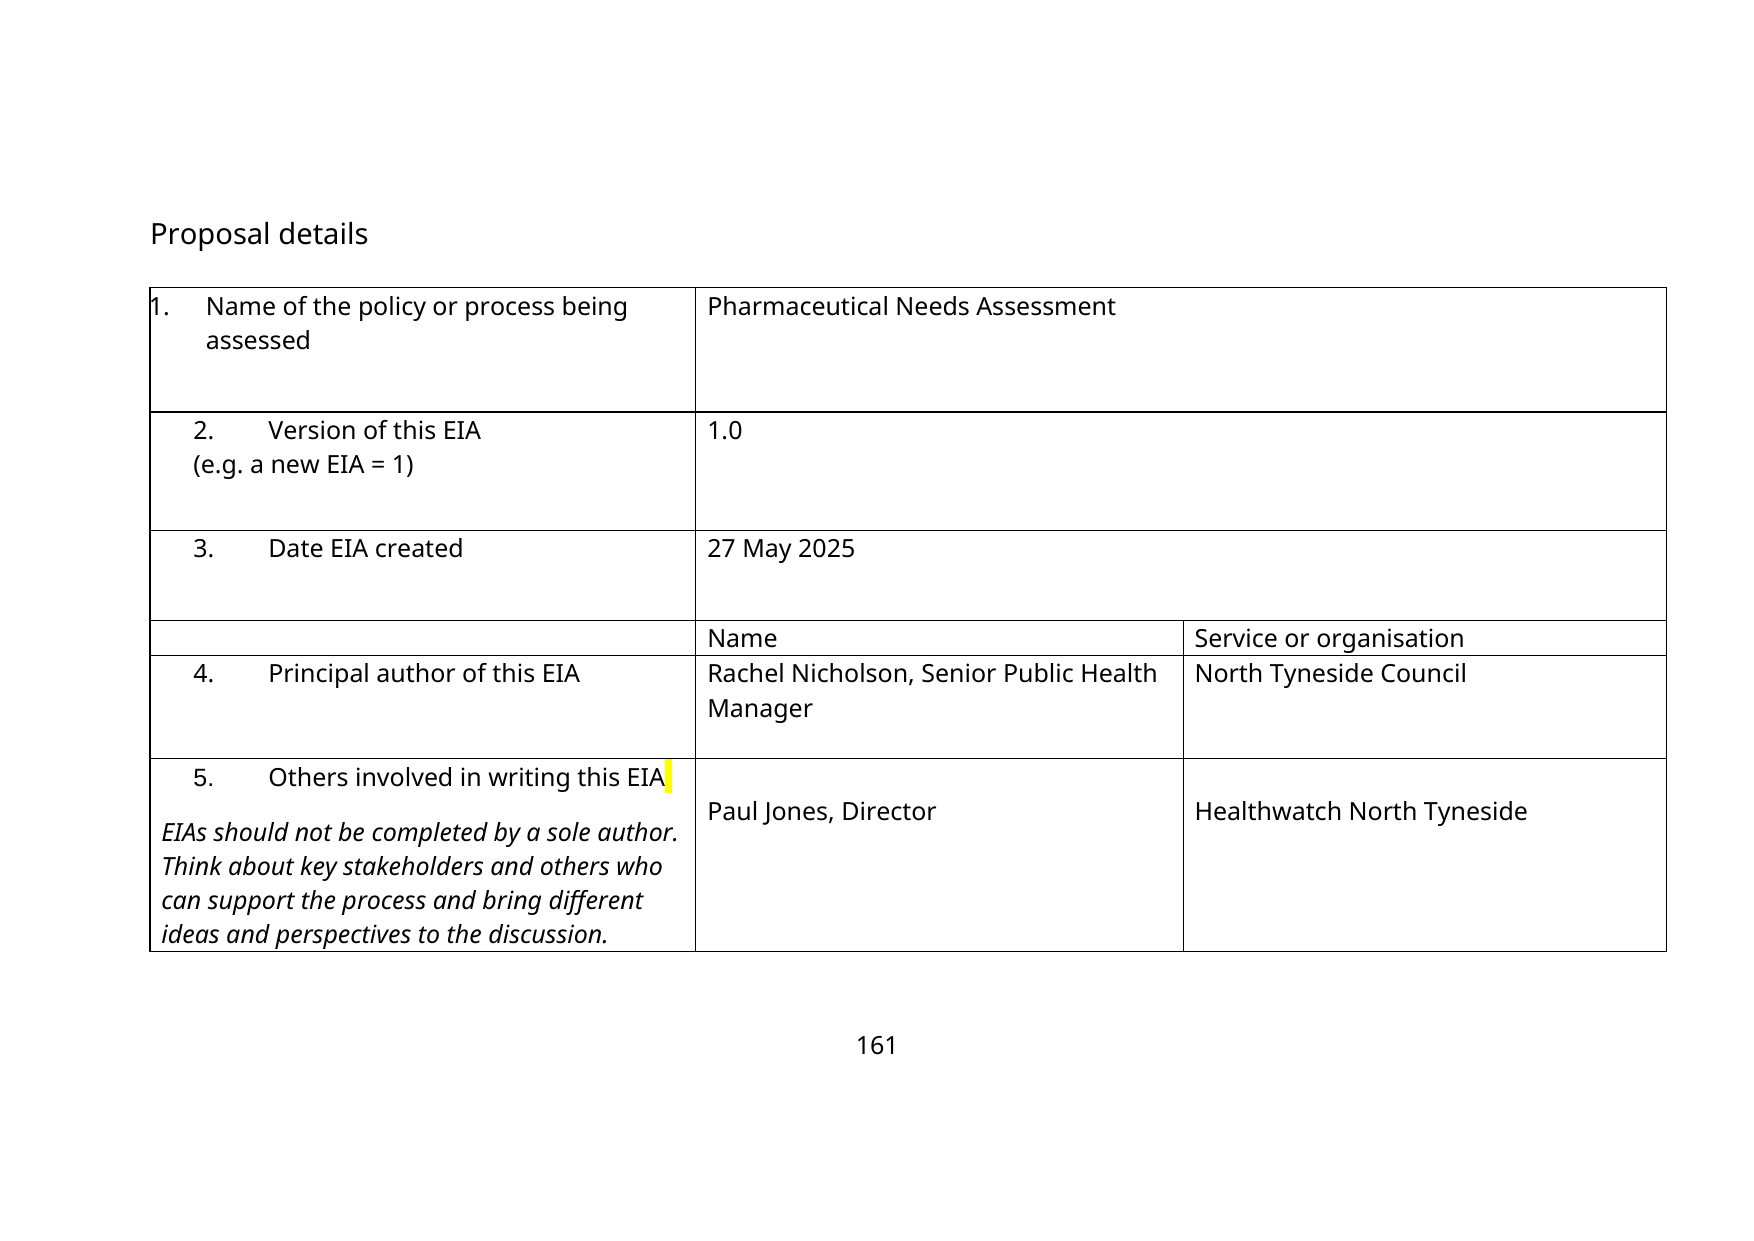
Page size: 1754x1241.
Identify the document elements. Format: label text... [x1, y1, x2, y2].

table_cell Date EIA created [151, 531, 695, 620]
table_cell 1.0 [696, 413, 1666, 530]
table_cell 27 May 2025 [696, 531, 1666, 620]
table_cell Service or organisation [1184, 621, 1666, 655]
table_header Name of the policy or process being assessed [151, 288, 695, 411]
table_cell Rachel Nicholson, Senior Public Health Manager [696, 656, 1183, 758]
text Proposal details [150, 213, 1604, 253]
table_cell Others involved in writing this EIA EIAs should not be completed by a sole author. Think about key stakeholders and others who can support the process and bring different ideas and perspectives to the discussion. [151, 759, 695, 951]
table_cell Version of this EIA (e.g. a new EIA = 1) [151, 413, 695, 530]
table_header Pharmaceutical Needs Assessment [696, 288, 1666, 411]
table_cell Name [696, 621, 1183, 655]
table_cell Healthwatch North Tyneside [1184, 759, 1666, 951]
table_cell [151, 621, 695, 655]
table_cell Paul Jones, Director [696, 759, 1183, 951]
table_cell North Tyneside Council [1184, 656, 1666, 758]
table_cell Principal author of this EIA [151, 656, 695, 758]
